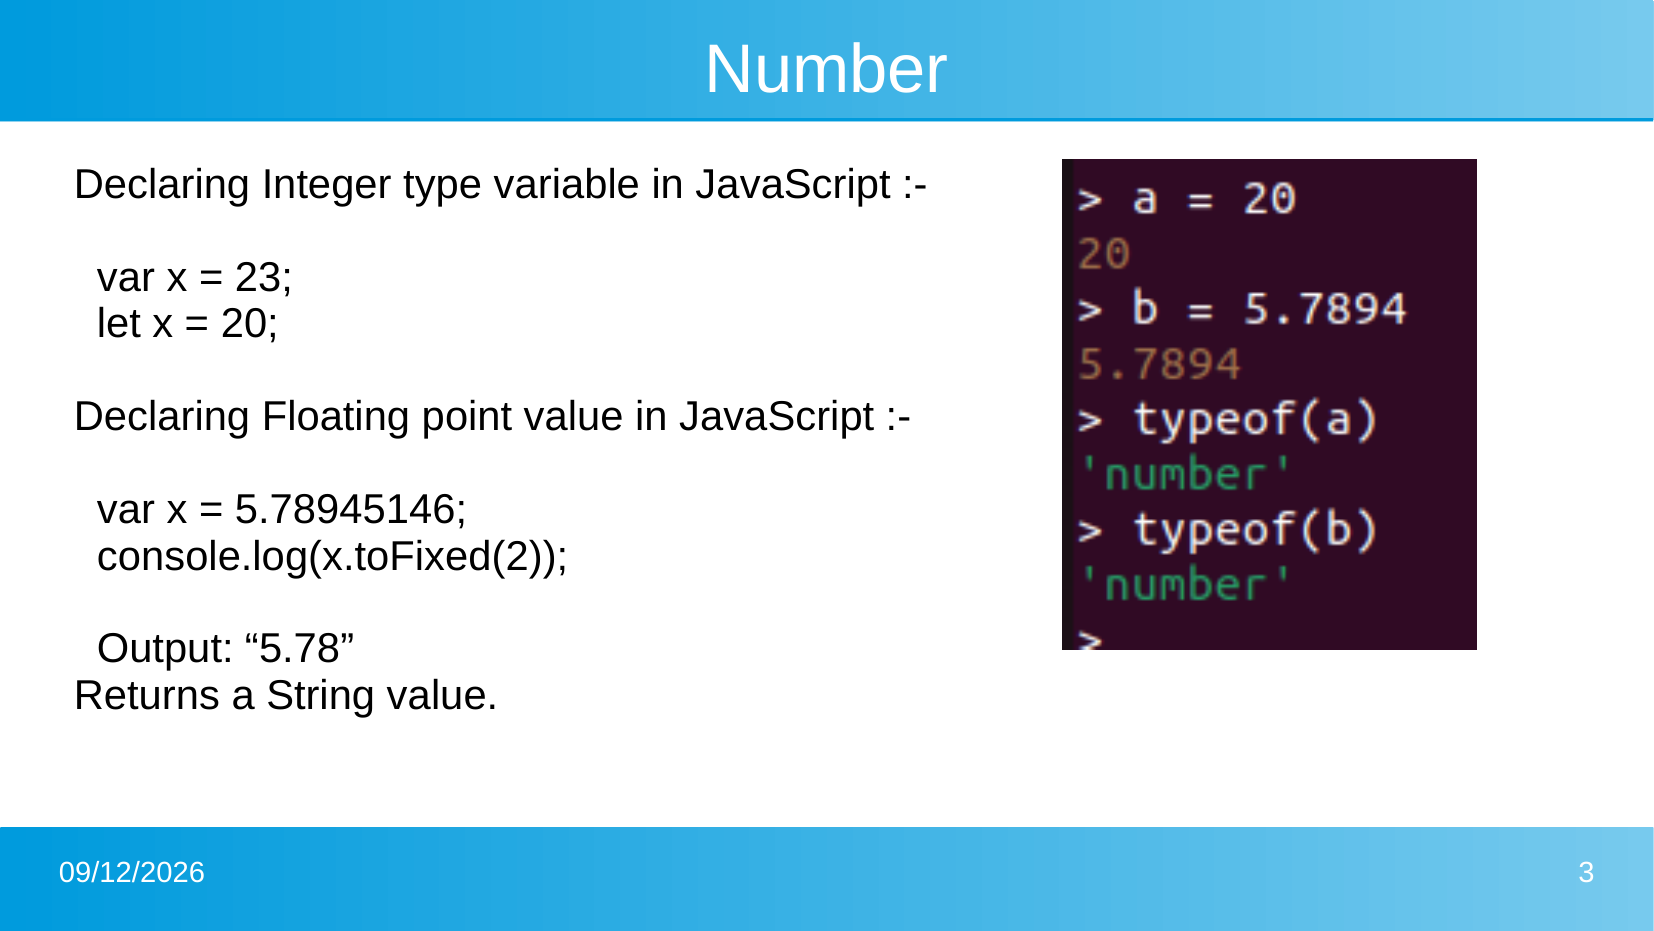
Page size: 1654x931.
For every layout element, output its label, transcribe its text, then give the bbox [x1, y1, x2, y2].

title Number [59, 29, 1595, 108]
picture [1062, 159, 1477, 650]
text_box Declaring Integer type variable in JavaScript :- var x = 23; let x = 20; Declaring Floating point value in JavaScript :- var x = 5.78945146; console.log(x.toFixed(2)); Output: “5.78” Returns a String value. [59, 153, 945, 726]
